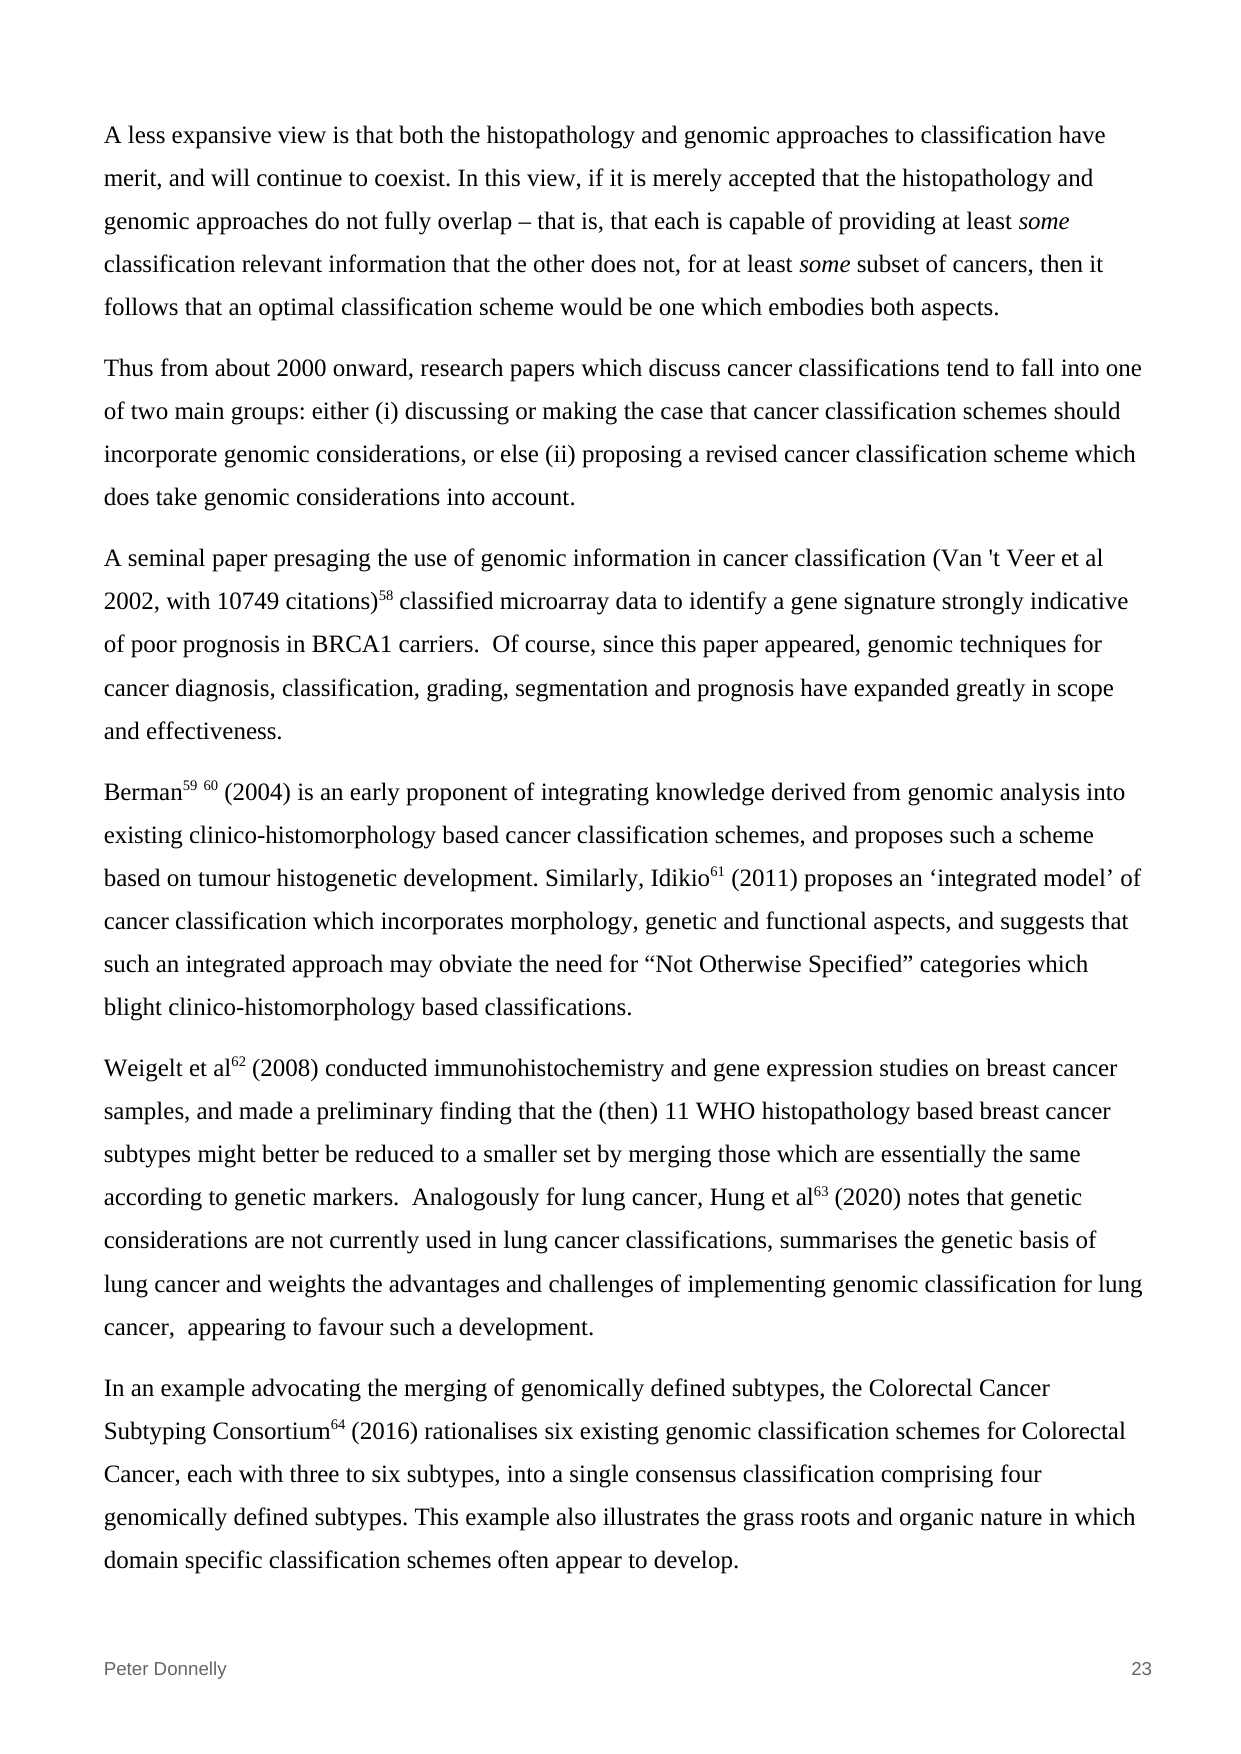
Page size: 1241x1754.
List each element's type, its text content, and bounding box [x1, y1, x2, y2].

text A less expansive view is that both the histopathology and genomic approaches to classification have merit, and will continue to coexist. In this view, if it is merely accepted that the histopathology and genomic approaches do not fully overlap – that is, that each is capable of providing at least some classification relevant information that the other does not, for at least some subset of cancers, then it follows that an optimal classification scheme would be one which embodies both aspects. [103, 120, 1146, 321]
text Weigelt et al (2008) conducted immunohistochemistry and gene expression studies on breast cancer samples, and made a preliminary finding that the (then) 11 WHO histopathology based breast cancer subtypes might better be reduced to a smaller set by merging those which are essentially the same according to genetic markers. Analogously for lung cancer, Hung et al (2020) notes that genetic considerations are not currently used in lung cancer classifications, summarises the genetic basis of lung cancer and weights the advantages and challenges of implementing genomic classification for lung cancer, appearing to favour such a development. [103, 1053, 1146, 1341]
text In an example advocating the merging of genomically defined subtypes, the Colorectal Cancer Subtyping Consortium (2016) rationalises six existing genomic classification schemes for Colorectal Cancer, each with three to six subtypes, into a single consensus classification comprising four genomically defined subtypes. This example also illustrates the grass roots and organic nature in which domain specific classification schemes often appear to develop. [103, 1373, 1146, 1574]
text Thus from about 2000 onward, research papers which discuss cancer classifications tend to fall into one of two main groups: either (i) discussing or making the case that cancer classification schemes should incorporate genomic considerations, or else (ii) proposing a revised cancer classification scheme which does take genomic considerations into account. [103, 353, 1146, 511]
text A seminal paper presaging the use of genomic information in cancer classification (Van 't Veer et al 2002, with 10749 citations) classified microarray data to identify a gene signature strongly indicative of poor prognosis in BRCA1 carriers. Of course, since this paper appeared, genomic techniques for cancer diagnosis, classification, grading, segmentation and prognosis have expanded greatly in scope and effectiveness. [103, 543, 1146, 744]
text Berman (2004) is an early proponent of integrating knowledge derived from genomic analysis into existing clinico-histomorphology based cancer classification schemes, and proposes such a scheme based on tumour histogenetic development. Similarly, Idikio (2011) proposes an ‘integrated model’ of cancer classification which incorporates morphology, genetic and functional aspects, and suggests that such an integrated approach may obviate the need for “Not Otherwise Specified” categories which blight clinico-histomorphology based classifications. [103, 777, 1146, 1021]
